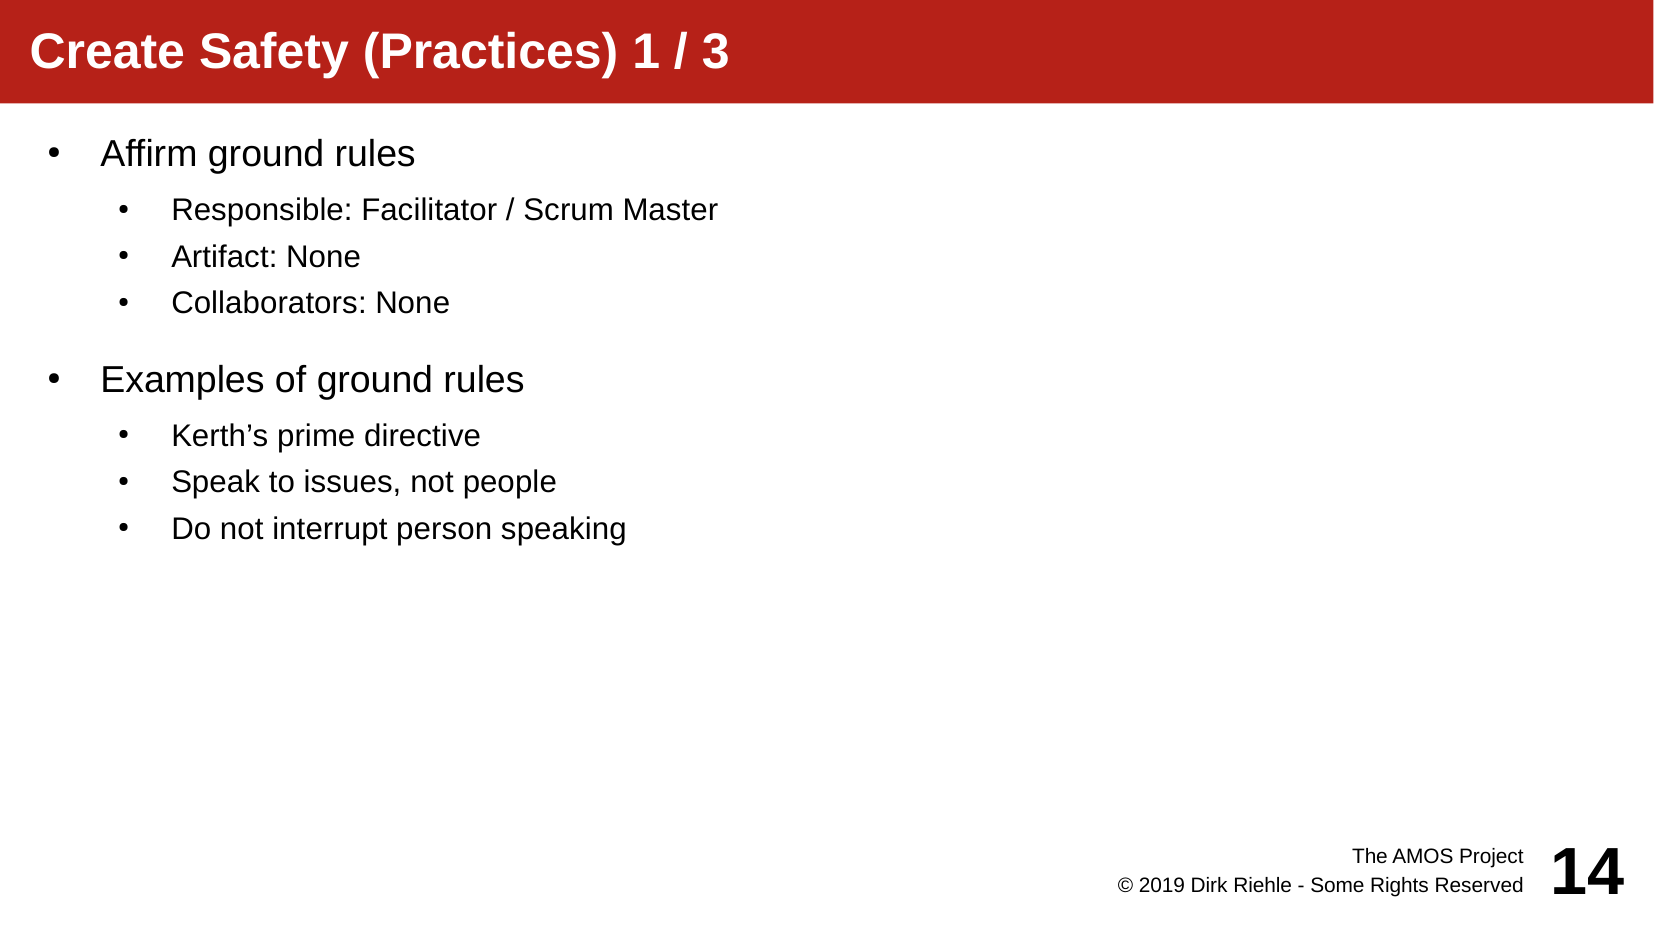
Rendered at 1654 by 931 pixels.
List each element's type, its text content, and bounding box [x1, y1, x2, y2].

title Create Safety (Practices) 1 / 3 [0, 0, 1654, 104]
list Affirm ground rules Responsible: Facilitator / Scrum Master Artifact: None Collaborators: None Examples of ground rules Kerth’s prime directive Speak to issues, not people Do not interrupt person speaking [29, 132, 1625, 798]
